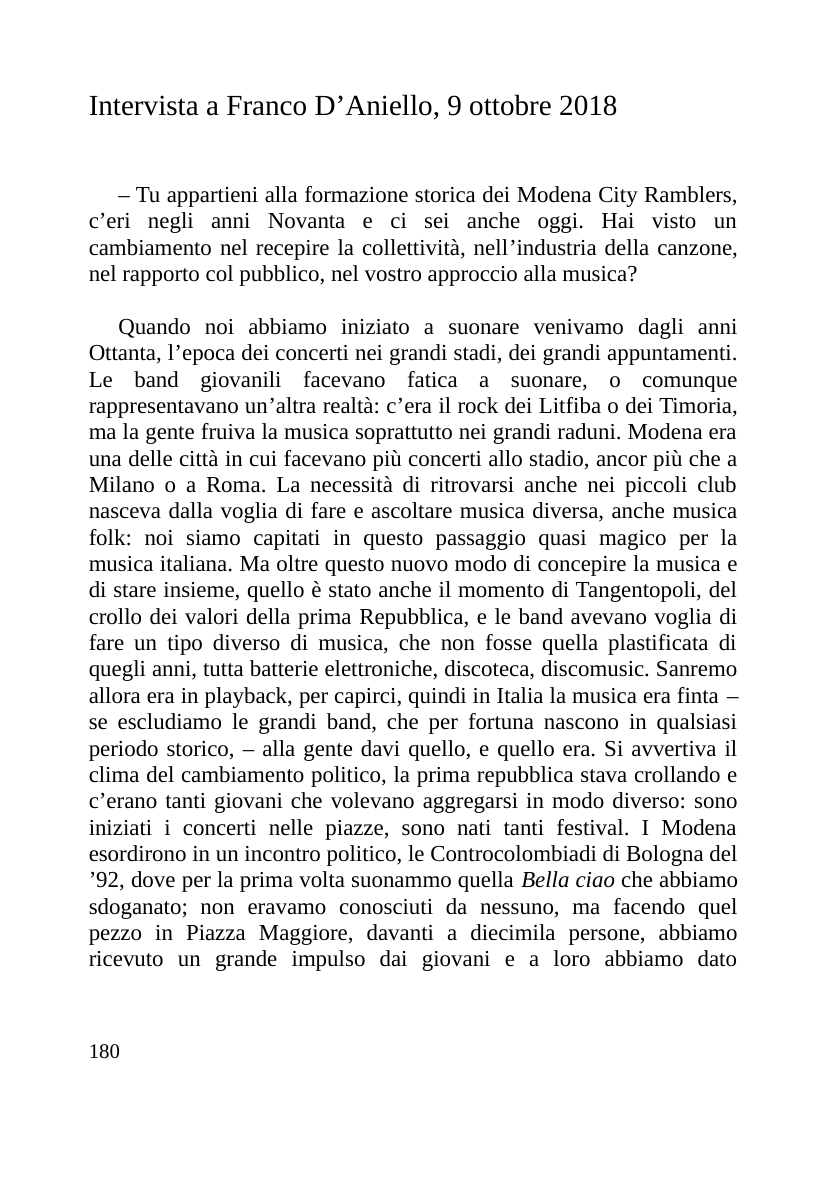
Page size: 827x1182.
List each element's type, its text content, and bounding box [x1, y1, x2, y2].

subtitle Intervista a Franco D’Aniello, 9 ottobre 2018 [88, 88, 738, 122]
text – Tu appartieni alla formazione storica dei Modena City Ramblers, c’eri negli anni Novanta e ci sei anche oggi. Hai visto un cambiamento nel recepire la collettività, nell’industria della canzone, nel rapporto col pubblico, nel vostro approccio alla musica? [88, 181, 738, 287]
text Quando noi abbiamo iniziato a suonare venivamo dagli anni Ottanta, l’epoca dei concerti nei grandi stadi, dei grandi appuntamenti. Le band giovanili facevano fatica a suonare, o comunque rappresentavano un’altra realtà: c’era il rock dei Litfiba o dei Timoria, ma la gente fruiva la musica soprattutto nei grandi raduni. Modena era una delle città in cui facevano più concerti allo stadio, ancor più che a Milano o a Roma. La necessità di ritrovarsi anche nei piccoli club nasceva dalla voglia di fare e ascoltare musica diversa, anche musica folk: noi siamo capitati in questo passaggio quasi magico per la musica italiana. Ma oltre questo nuovo modo di concepire la musica e di stare insieme, quello è stato anche il momento di Tangentopoli, del crollo dei valori della prima Repubblica, e le band avevano voglia di fare un tipo diverso di musica, che non fosse quella plastificata di quegli anni, tutta batterie elettroniche, discoteca, discomusic. Sanremo allora era in playback, per capirci, quindi in Italia la musica era finta – se escludiamo le grandi band, che per fortuna nascono in qualsiasi periodo storico, – alla gente davi quello, e quello era. Si avvertiva il clima del cambiamento politico, la prima repubblica stava crollando e c’erano tanti giovani che volevano aggregarsi in modo diverso: sono iniziati i concerti nelle piazze, sono nati tanti festival. I Modena esordirono in un incontro politico, le Controcolombiadi di Bologna del ’92, dove per la prima volta suonammo quella Bella ciao che abbiamo sdoganato; non eravamo conosciuti da nessuno, ma facendo quel pezzo in Piazza Maggiore, davanti a diecimila persone, abbiamo ricevuto un grande impulso dai giovani e a loro abbiamo dato [88, 313, 738, 972]
